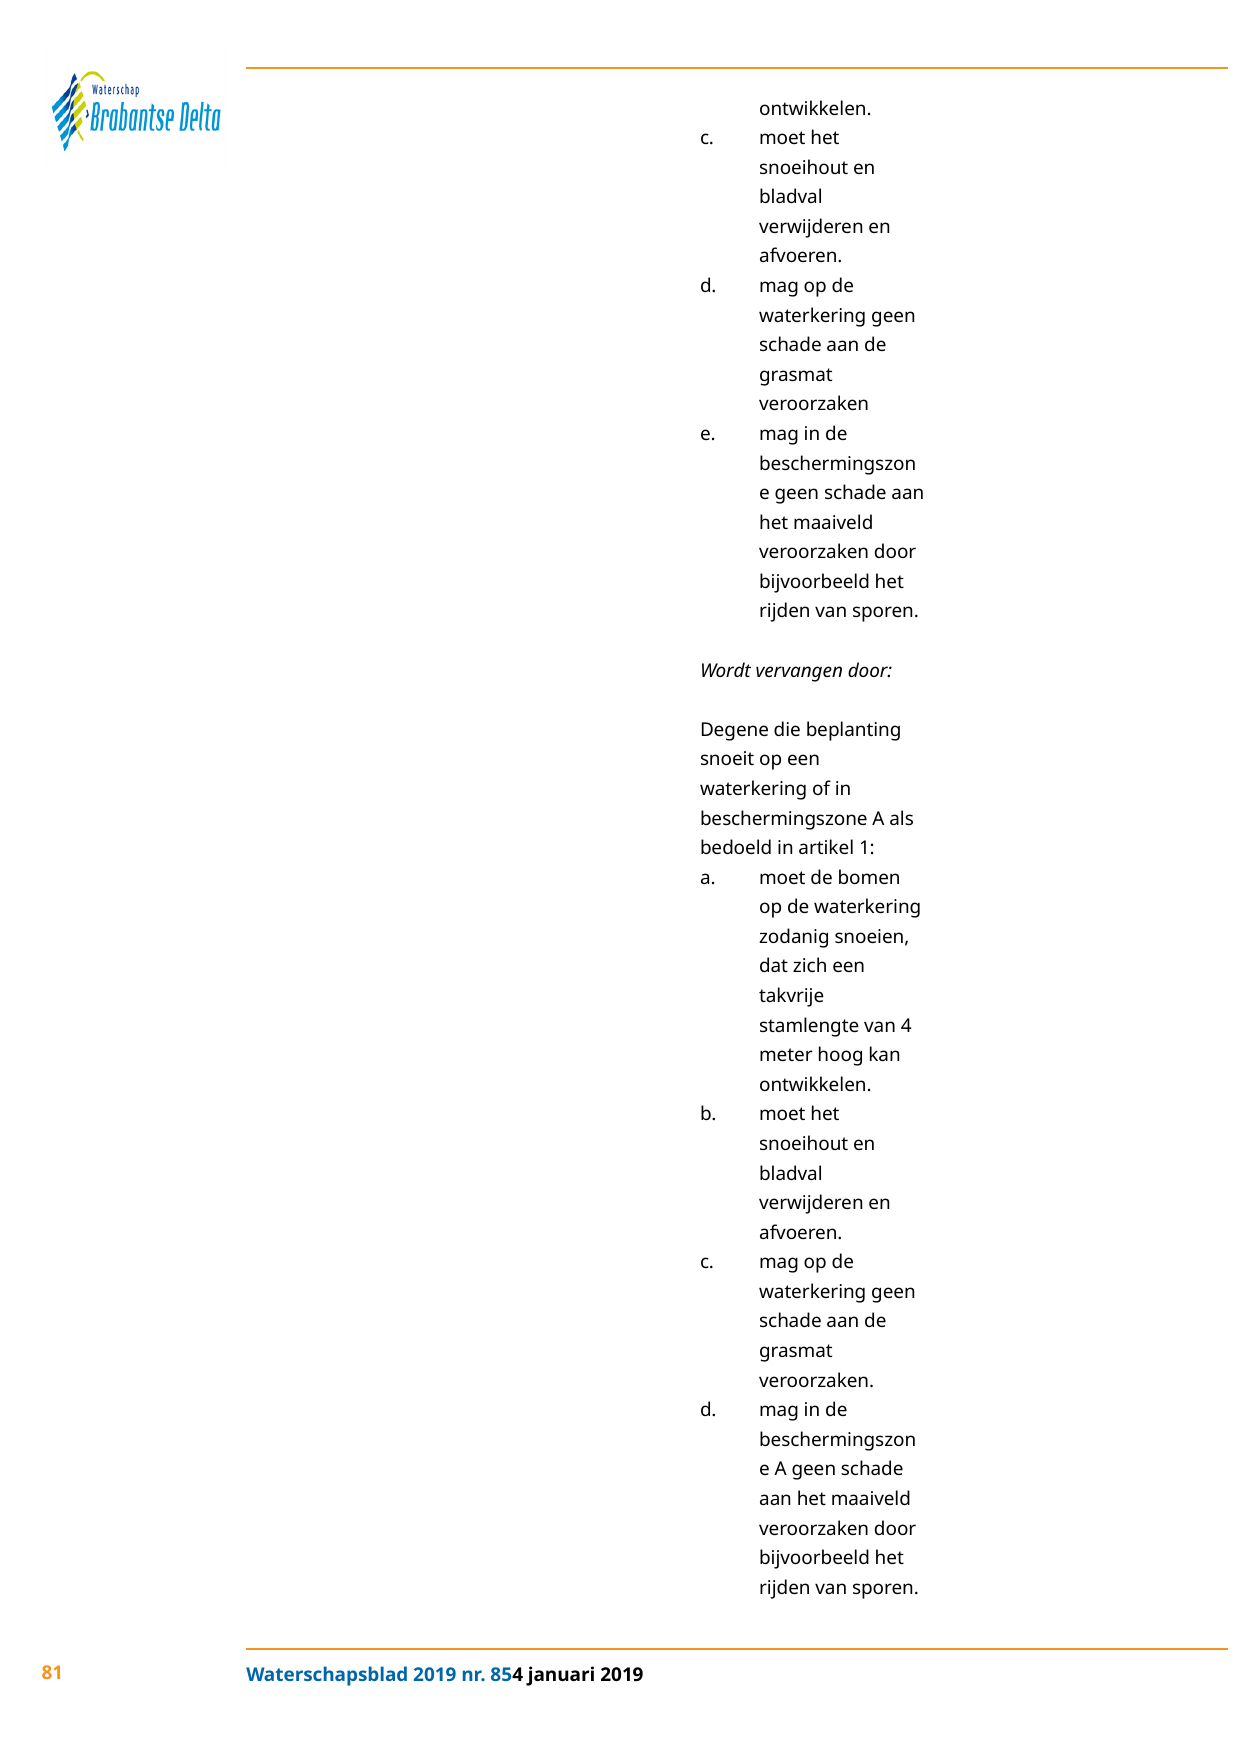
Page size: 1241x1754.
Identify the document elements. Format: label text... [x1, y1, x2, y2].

picture [41, 47, 231, 172]
table_cell ontwikkelen. moet het snoeihout en bladval verwijderen en afvoeren. mag op de waterkering geen schade aan de grasmat veroorzaken mag in de beschermingszone geen schade aan het maaiveld veroorzaken door bijvoorbeeld het rijden van sporen. Wordt vervangen door: Degene die beplanting snoeit op een waterkering of in beschermingszone A als bedoeld in artikel 1: moet de bomen op de waterkering zodanig snoeien, dat zich een takvrije stamlengte van 4 meter hoog kan ontwikkelen. moet het snoeihout en bladval verwijderen en afvoeren. mag op de waterkering geen schade aan de grasmat veroorzaken. mag in de beschermingszone A geen schade aan het maaiveld veroorzaken door bijvoorbeeld het rijden van sporen. [700, 95, 926, 1600]
table_cell [926, 95, 1152, 1600]
table_cell [248, 95, 474, 1600]
table_cell [474, 95, 700, 1600]
